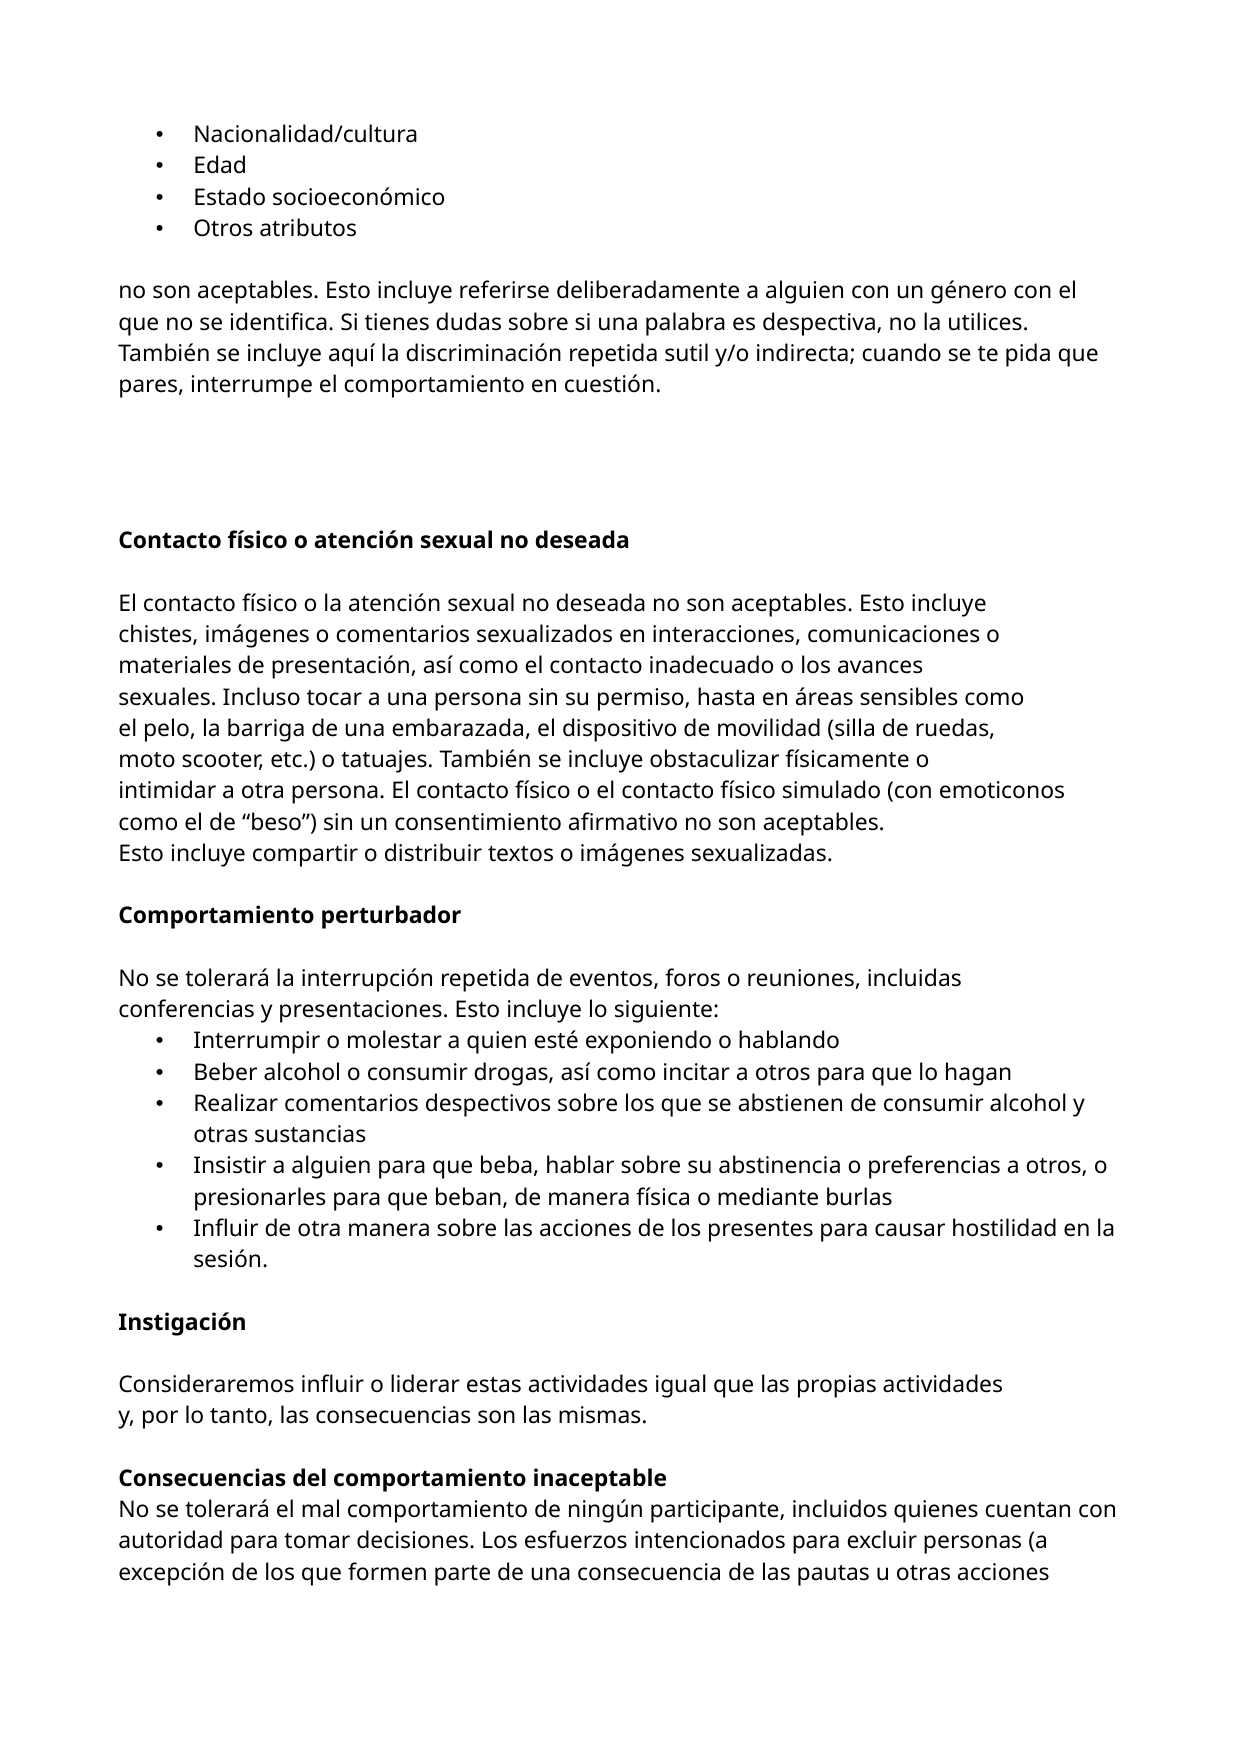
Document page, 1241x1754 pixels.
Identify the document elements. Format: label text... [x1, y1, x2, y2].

text El contacto físico o la atención sexual no deseada no son aceptables. Esto incluye [118, 587, 1122, 618]
list Interrumpir o molestar a quien esté exponiendo o hablando [156, 1024, 1122, 1056]
list Otros atributos [156, 212, 1122, 243]
text Comportamiento perturbador [118, 899, 1122, 931]
list Insistir a alguien para que beba, hablar sobre su abstinencia o preferencias a otros, o presionarles para que beban, de manera física o mediante burlas [156, 1149, 1122, 1212]
list Edad [156, 149, 1122, 181]
text chistes, imágenes o comentarios sexualizados en interacciones, comunicaciones o [118, 618, 1122, 649]
text Esto incluye compartir o distribuir textos o imágenes sexualizadas. [118, 837, 1122, 868]
text Consecuencias del comportamiento inaceptable [118, 1462, 1122, 1493]
text no son aceptables. Esto incluye referirse deliberadamente a alguien con un género con el que no se identifica. Si tienes dudas sobre si una palabra es despectiva, no la utilices. También se incluye aquí la discriminación repetida sutil y/o indirecta; cuando se te pida que pares, interrumpe el comportamiento en cuestión. [118, 274, 1122, 399]
text y, por lo tanto, las consecuencias son las mismas. [118, 1399, 1122, 1431]
list Influir de otra manera sobre las acciones de los presentes para causar hostilidad en la sesión. [156, 1212, 1122, 1274]
text Consideraremos influir o liderar estas actividades igual que las propias actividades [118, 1368, 1122, 1399]
text materiales de presentación, así como el contacto inadecuado o los avances [118, 649, 1122, 681]
text sexuales. Incluso tocar a una persona sin su permiso, hasta en áreas sensibles como [118, 681, 1122, 712]
list Nacionalidad/cultura [156, 118, 1122, 149]
text No se tolerará la interrupción repetida de eventos, foros o reuniones, incluidas [118, 962, 1122, 993]
text el pelo, la barriga de una embarazada, el dispositivo de movilidad (silla de ruedas, [118, 712, 1122, 743]
text Contacto físico o atención sexual no deseada [118, 524, 1122, 556]
text No se tolerará el mal comportamiento de ningún participante, incluidos quienes cuentan con autoridad para tomar decisiones. Los esfuerzos intencionados para excluir personas (a excepción de los que formen parte de una consecuencia de las pautas u otras acciones [118, 1493, 1122, 1587]
list Realizar comentarios despectivos sobre los que se abstienen de consumir alcohol y otras sustancias [156, 1087, 1122, 1149]
list Estado socioeconómico [156, 181, 1122, 212]
text Instigación [118, 1306, 1122, 1337]
text conferencias y presentaciones. Esto incluye lo siguiente: [118, 993, 1122, 1024]
text moto scooter, etc.) o tatuajes. También se incluye obstaculizar físicamente o [118, 743, 1122, 774]
text intimidar a otra persona. El contacto físico o el contacto físico simulado (con emoticonos como el de “beso”) sin un consentimiento afirmativo no son aceptables. [118, 774, 1122, 837]
list Beber alcohol o consumir drogas, así como incitar a otros para que lo hagan [156, 1056, 1122, 1087]
